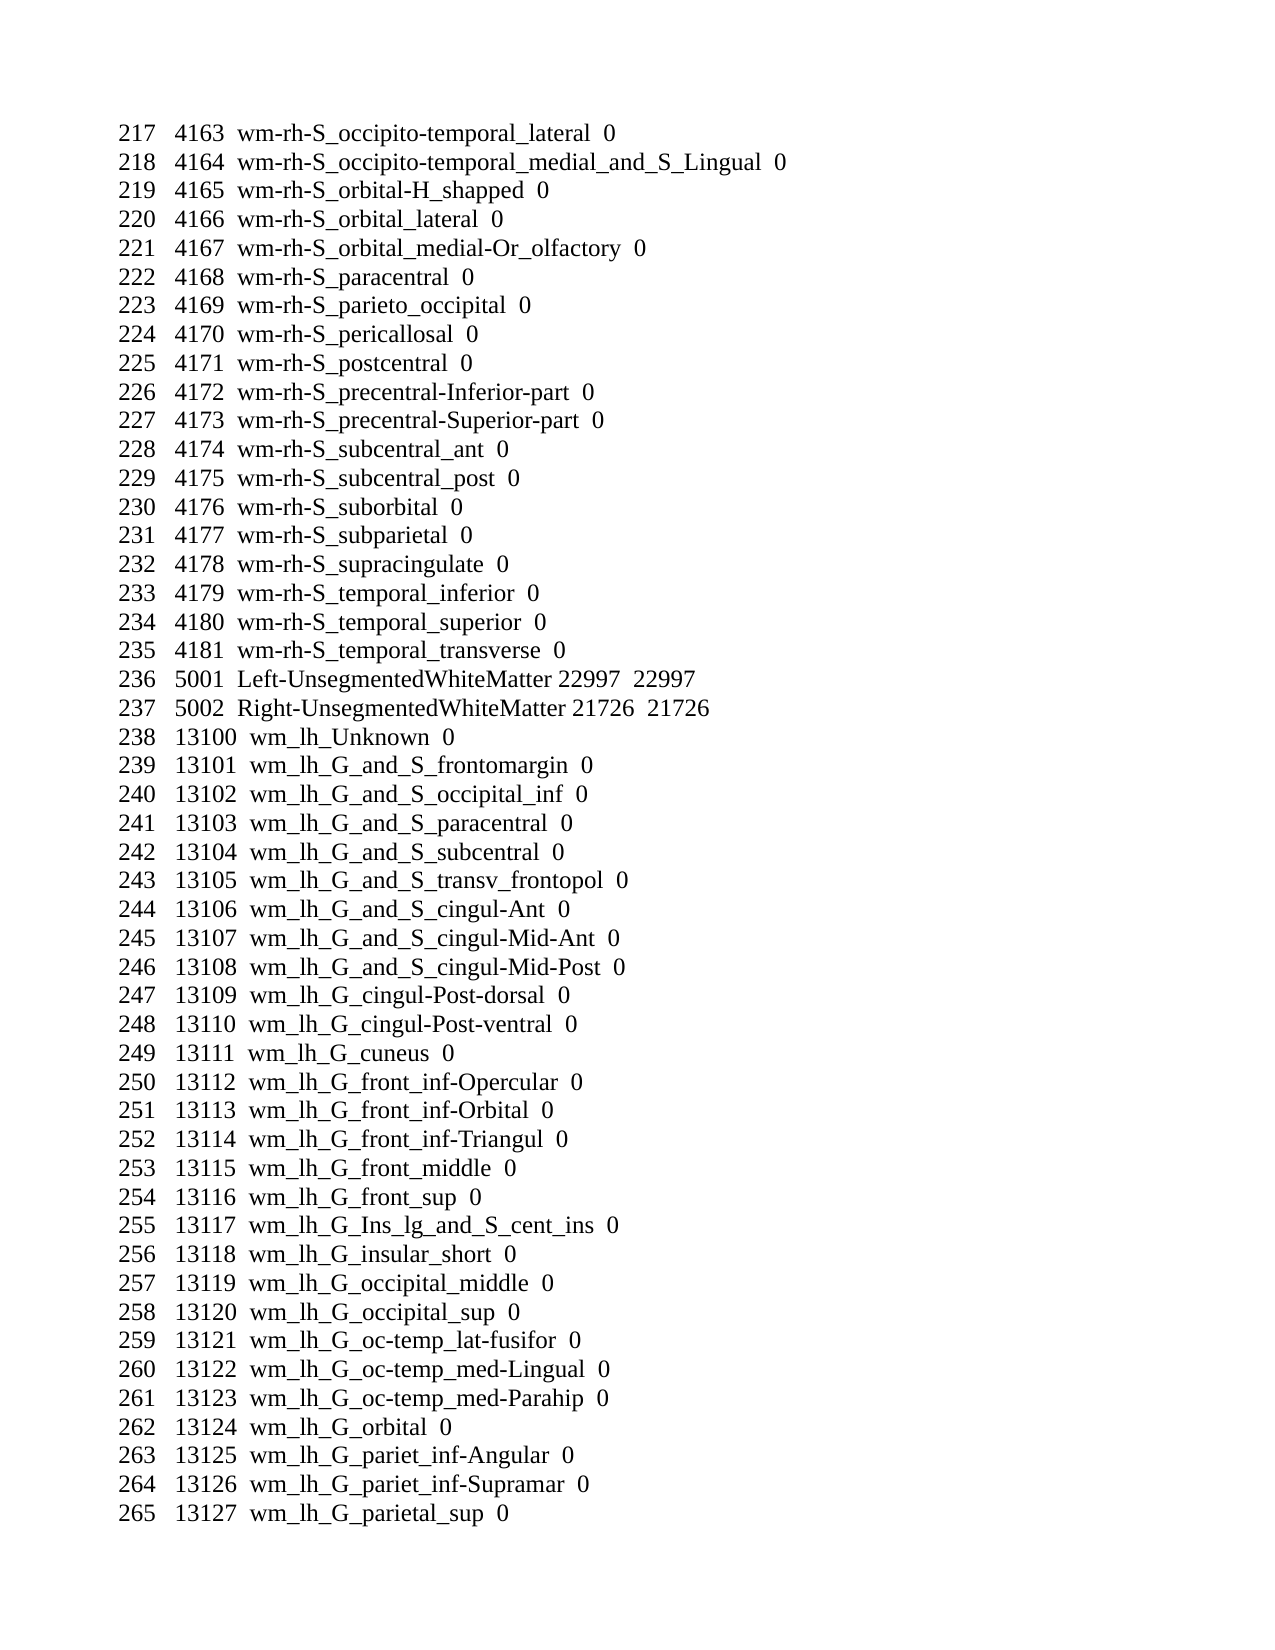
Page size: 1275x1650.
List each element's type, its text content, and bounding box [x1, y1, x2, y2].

text 245 13107 wm_lh_G_and_S_cingul-Mid-Ant 0 [118, 923, 1157, 952]
text 232 4178 wm-rh-S_supracingulate 0 [118, 549, 1157, 578]
text 256 13118 wm_lh_G_insular_short 0 [118, 1239, 1157, 1268]
text 221 4167 wm-rh-S_orbital_medial-Or_olfactory 0 [118, 233, 1157, 262]
text 261 13123 wm_lh_G_oc-temp_med-Parahip 0 [118, 1383, 1157, 1412]
text 258 13120 wm_lh_G_occipital_sup 0 [118, 1297, 1157, 1326]
text 226 4172 wm-rh-S_precentral-Inferior-part 0 [118, 377, 1157, 406]
text 259 13121 wm_lh_G_oc-temp_lat-fusifor 0 [118, 1326, 1157, 1354]
text 220 4166 wm-rh-S_orbital_lateral 0 [118, 204, 1157, 233]
text 242 13104 wm_lh_G_and_S_subcentral 0 [118, 837, 1157, 866]
text 257 13119 wm_lh_G_occipital_middle 0 [118, 1268, 1157, 1297]
text 235 4181 wm-rh-S_temporal_transverse 0 [118, 636, 1157, 664]
text 251 13113 wm_lh_G_front_inf-Orbital 0 [118, 1096, 1157, 1124]
text 244 13106 wm_lh_G_and_S_cingul-Ant 0 [118, 894, 1157, 923]
text 263 13125 wm_lh_G_pariet_inf-Angular 0 [118, 1441, 1157, 1469]
text 238 13100 wm_lh_Unknown 0 [118, 722, 1157, 751]
text 250 13112 wm_lh_G_front_inf-Opercular 0 [118, 1067, 1157, 1096]
text 252 13114 wm_lh_G_front_inf-Triangul 0 [118, 1124, 1157, 1153]
text 231 4177 wm-rh-S_subparietal 0 [118, 521, 1157, 549]
text 233 4179 wm-rh-S_temporal_inferior 0 [118, 578, 1157, 607]
text 234 4180 wm-rh-S_temporal_superior 0 [118, 607, 1157, 636]
text 249 13111 wm_lh_G_cuneus 0 [118, 1038, 1157, 1067]
text 247 13109 wm_lh_G_cingul-Post-dorsal 0 [118, 981, 1157, 1009]
text 260 13122 wm_lh_G_oc-temp_med-Lingual 0 [118, 1354, 1157, 1383]
text 241 13103 wm_lh_G_and_S_paracentral 0 [118, 808, 1157, 837]
text 262 13124 wm_lh_G_orbital 0 [118, 1412, 1157, 1441]
text 224 4170 wm-rh-S_pericallosal 0 [118, 319, 1157, 348]
text 230 4176 wm-rh-S_suborbital 0 [118, 492, 1157, 521]
text 219 4165 wm-rh-S_orbital-H_shapped 0 [118, 176, 1157, 204]
text 240 13102 wm_lh_G_and_S_occipital_inf 0 [118, 779, 1157, 808]
text 227 4173 wm-rh-S_precentral-Superior-part 0 [118, 406, 1157, 434]
text 223 4169 wm-rh-S_parieto_occipital 0 [118, 291, 1157, 319]
text 264 13126 wm_lh_G_pariet_inf-Supramar 0 [118, 1469, 1157, 1498]
text 255 13117 wm_lh_G_Ins_lg_and_S_cent_ins 0 [118, 1211, 1157, 1239]
text 248 13110 wm_lh_G_cingul-Post-ventral 0 [118, 1009, 1157, 1038]
text 254 13116 wm_lh_G_front_sup 0 [118, 1182, 1157, 1211]
text 236 5001 Left-UnsegmentedWhiteMatter 22997 22997 [118, 664, 1157, 693]
text 217 4163 wm-rh-S_occipito-temporal_lateral 0 [118, 118, 1157, 147]
text 253 13115 wm_lh_G_front_middle 0 [118, 1153, 1157, 1182]
text 228 4174 wm-rh-S_subcentral_ant 0 [118, 434, 1157, 463]
text 225 4171 wm-rh-S_postcentral 0 [118, 348, 1157, 377]
text 222 4168 wm-rh-S_paracentral 0 [118, 262, 1157, 291]
text 229 4175 wm-rh-S_subcentral_post 0 [118, 463, 1157, 492]
text 237 5002 Right-UnsegmentedWhiteMatter 21726 21726 [118, 693, 1157, 722]
text 246 13108 wm_lh_G_and_S_cingul-Mid-Post 0 [118, 952, 1157, 981]
text 218 4164 wm-rh-S_occipito-temporal_medial_and_S_Lingual 0 [118, 147, 1157, 176]
text 239 13101 wm_lh_G_and_S_frontomargin 0 [118, 751, 1157, 779]
text 243 13105 wm_lh_G_and_S_transv_frontopol 0 [118, 866, 1157, 894]
text 265 13127 wm_lh_G_parietal_sup 0 [118, 1498, 1157, 1527]
